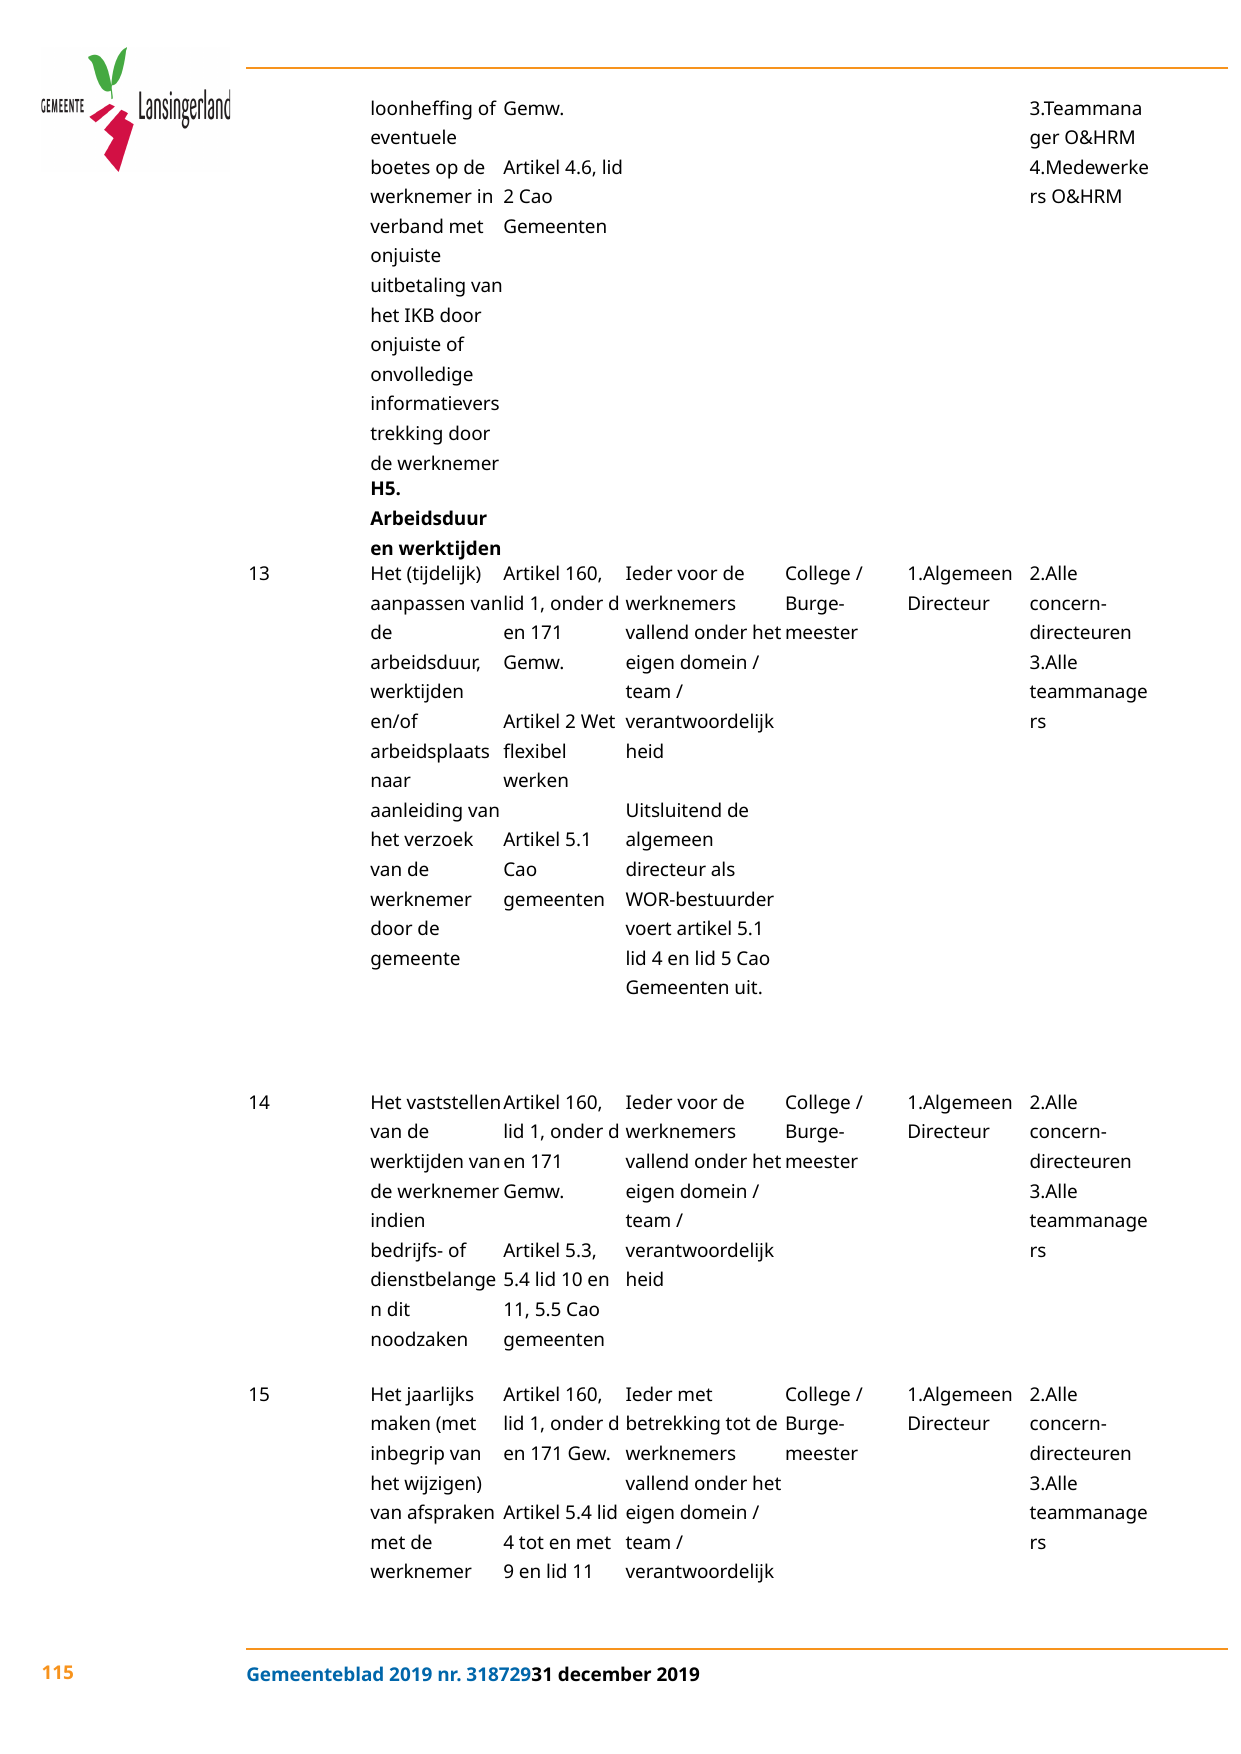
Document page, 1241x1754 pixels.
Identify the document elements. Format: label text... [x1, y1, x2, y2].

table_cell Gemw. Artikel 4.6, lid 2 Cao Gemeenten [503, 95, 625, 476]
picture [41, 47, 231, 172]
table_cell College / Burge-meester [785, 1089, 907, 1381]
table_cell [503, 476, 625, 560]
table_cell H5. Arbeidsduur en werktijden [370, 476, 503, 560]
table_cell [907, 95, 1029, 476]
table_cell [248, 95, 370, 476]
table_cell College / Burge-meester [785, 560, 907, 1089]
table_cell [625, 476, 785, 560]
table_cell 3.Teammanager O&HRM 4.Medewerkers O&HRM [1029, 95, 1152, 476]
table_cell 1.Algemeen Directeur [907, 1381, 1029, 1584]
table_cell loonheffing of eventuele boetes op de werknemer in verband met onjuiste uitbetaling van het IKB door onjuiste of onvolledige informatieverstrekking door de werknemer [370, 95, 503, 476]
table_cell Het vaststellen van de werktijden van de werknemer indien bedrijfs- of dienstbelangen dit noodzaken [370, 1089, 503, 1381]
table_cell 2.Alle concern- directeuren 3.Alle teammanagers [1029, 1381, 1152, 1584]
table_cell [907, 476, 1029, 560]
table_cell 1.Algemeen Directeur [907, 1089, 1029, 1381]
table_cell [785, 476, 907, 560]
table_cell 1.Algemeen Directeur [907, 560, 1029, 1089]
table_cell 15 [248, 1381, 370, 1584]
table_cell Artikel 160, lid 1, onder d en 171 Gemw. Artikel 5.3, 5.4 lid 10 en 11, 5.5 Cao gemeenten [503, 1089, 625, 1381]
table_cell 2.Alle concern- directeuren 3.Alle teammanagers [1029, 560, 1152, 1089]
table_cell [1029, 476, 1152, 560]
table_cell Artikel 160, lid 1, onder d en 171 Gew. Artikel 5.4 lid 4 tot en met 9 en lid 11 [503, 1381, 625, 1584]
table_cell Ieder voor de werknemers vallend onder het eigen domein / team / verantwoordelijkheid [625, 1089, 785, 1381]
table_cell [625, 95, 785, 476]
table_cell [248, 476, 370, 560]
table_cell Het (tijdelijk) aanpassen van de arbeidsduur, werktijden en/of arbeidsplaats naar aanleiding van het verzoek van de werknemer door de gemeente [370, 560, 503, 1089]
table_cell Artikel 160, lid 1, onder d en 171 Gemw. Artikel 2 Wet flexibel werken Artikel 5.1 Cao gemeenten [503, 560, 625, 1089]
table_cell 13 [248, 560, 370, 1089]
table_cell Ieder met betrekking tot de werknemers vallend onder het eigen domein / team / verantwoordelijk [625, 1381, 785, 1584]
table_cell [785, 95, 907, 476]
table_cell College / Burge-meester [785, 1381, 907, 1584]
table_cell 2.Alle concern- directeuren 3.Alle teammanagers [1029, 1089, 1152, 1381]
table_cell Ieder voor de werknemers vallend onder het eigen domein / team / verantwoordelijkheid Uitsluitend de algemeen directeur als WOR-bestuurder voert artikel 5.1 lid 4 en lid 5 Cao Gemeenten uit. [625, 560, 785, 1089]
table_cell Het jaarlijks maken (met inbegrip van het wijzigen) van afspraken met de werknemer [370, 1381, 503, 1584]
table_cell 14 [248, 1089, 370, 1381]
